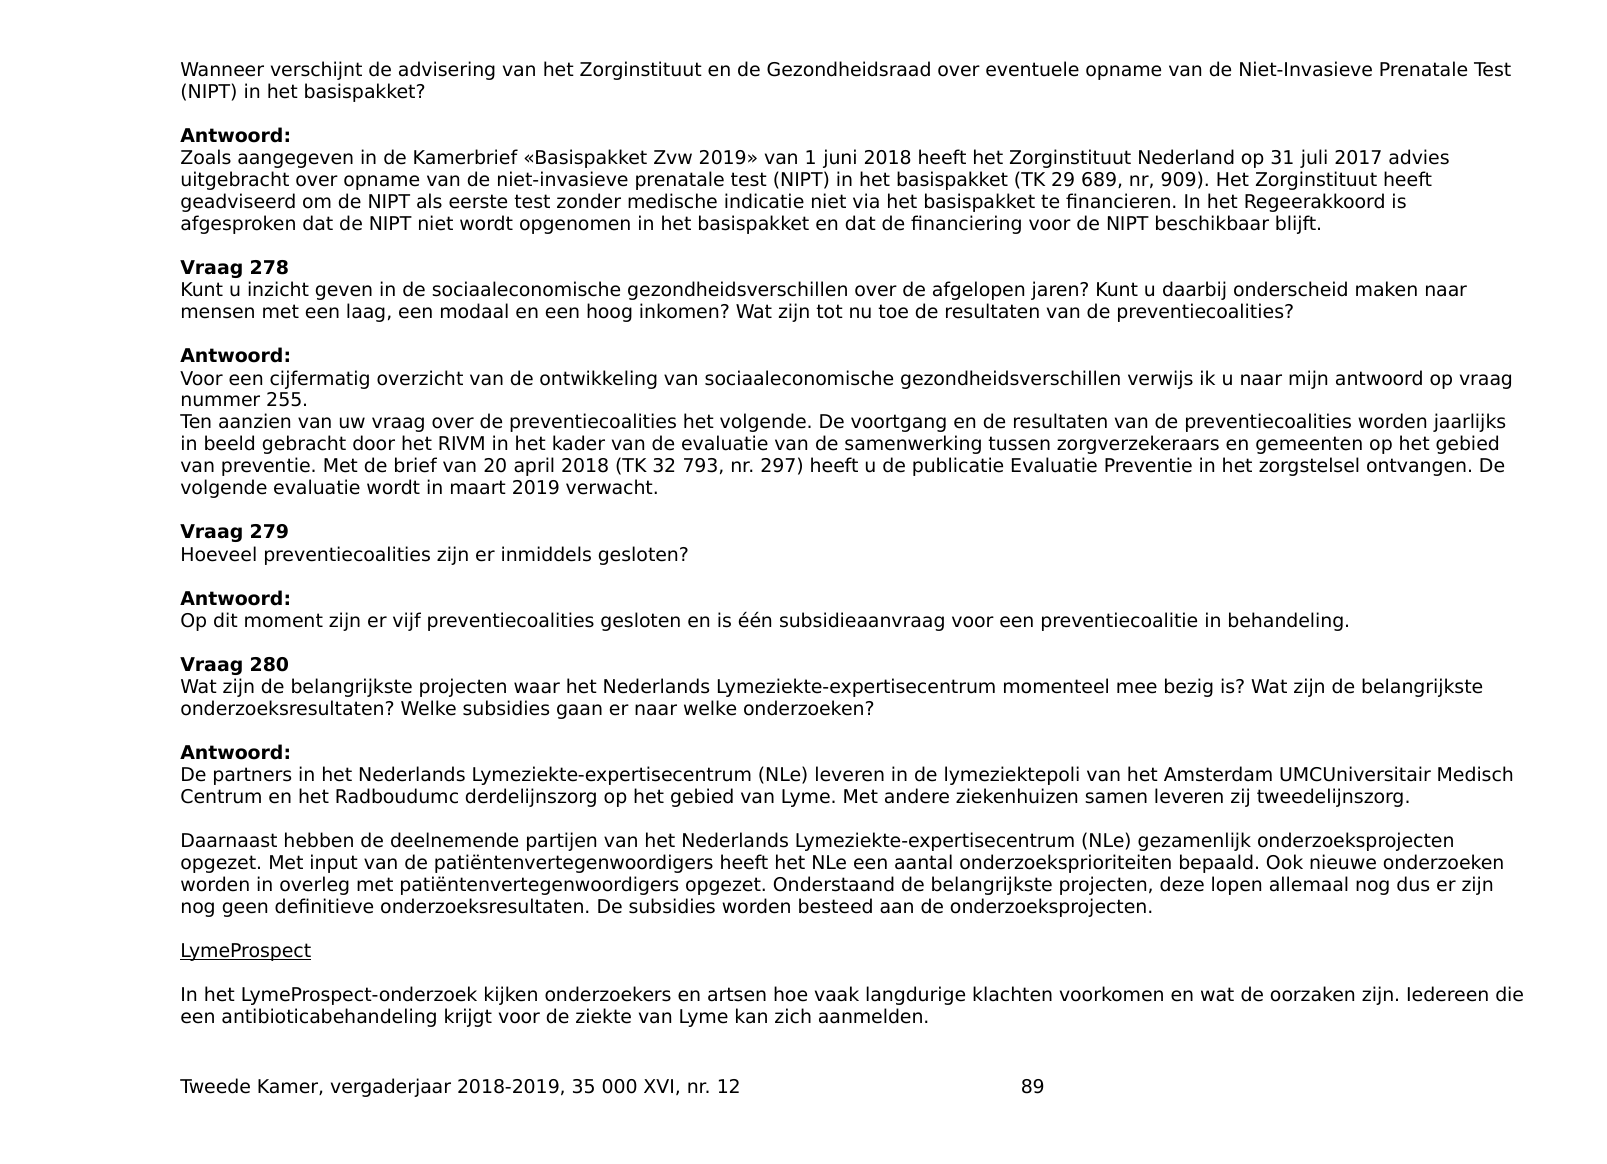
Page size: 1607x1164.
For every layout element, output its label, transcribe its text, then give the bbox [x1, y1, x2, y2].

text Hoeveel preventiecoalities zijn er inmiddels gesloten? [180, 543, 1529, 565]
text Antwoord: [180, 742, 1529, 764]
text Antwoord: [180, 588, 1529, 609]
text Op dit moment zijn er vijf preventiecoalities gesloten en is één subsidieaanvraag voor een preventiecoalitie in behandeling. [180, 609, 1529, 632]
text Ten aanzien van uw vraag over de preventiecoalities het volgende. De voortgang en de resultaten van de preventiecoalities worden jaarlijks in beeld gebracht door het RIVM in het kader van de evaluatie van de samenwerking tussen zorgverzekeraars en gemeenten op het gebied van preventie. Met de brief van 20 april 2018 (TK 32 793, nr. 297) heeft u de publicatie Evaluatie Preventie in het zorgstelsel ontvangen. De volgende evaluatie wordt in maart 2019 verwacht. [180, 411, 1529, 499]
text Wanneer verschijnt de advisering van het Zorginstituut en de Gezondheidsraad over eventuele opname van de Niet-Invasieve Prenatale Test (NIPT) in het basispakket? [180, 59, 1529, 103]
text Voor een cijfermatig overzicht van de ontwikkeling van sociaaleconomische gezondheidsverschillen verwijs ik u naar mijn antwoord op vraag nummer 255. [180, 367, 1529, 411]
text Vraag 278 [180, 257, 1529, 279]
text Vraag 280 [180, 654, 1529, 676]
text Antwoord: [180, 125, 1529, 147]
text Zoals aangegeven in de Kamerbrief «Basispakket Zvw 2019» van 1 juni 2018 heeft het Zorginstituut Nederland op 31 juli 2017 advies uitgebracht over opname van de niet-invasieve prenatale test (NIPT) in het basispakket (TK 29 689, nr, 909). Het Zorginstituut heeft geadviseerd om de NIPT als eerste test zonder medische indicatie niet via het basispakket te financieren. In het Regeerakkoord is afgesproken dat de NIPT niet wordt opgenomen in het basispakket en dat de financiering voor de NIPT beschikbaar blijft. [180, 147, 1529, 235]
text Kunt u inzicht geven in de sociaaleconomische gezondheidsverschillen over de afgelopen jaren? Kunt u daarbij onderscheid maken naar mensen met een laag, een modaal en een hoog inkomen? Wat zijn tot nu toe de resultaten van de preventiecoalities? [180, 279, 1529, 323]
text Vraag 279 [180, 521, 1529, 543]
text In het LymeProspect-onderzoek kijken onderzoekers en artsen hoe vaak langdurige klachten voorkomen en wat de oorzaken zijn. Iedereen die een antibioticabehandeling krijgt voor de ziekte van Lyme kan zich aanmelden. [180, 984, 1529, 1028]
subtitle LymeProspect [180, 940, 1529, 962]
text Antwoord: [180, 345, 1529, 367]
text Wat zijn de belangrijkste projecten waar het Nederlands Lymeziekte-expertisecentrum momenteel mee bezig is? Wat zijn de belangrijkste onderzoeksresultaten? Welke subsidies gaan er naar welke onderzoeken? [180, 676, 1529, 720]
text Daarnaast hebben de deelnemende partijen van het Nederlands Lymeziekte-expertisecentrum (NLe) gezamenlijk onderzoeksprojecten opgezet. Met input van de patiëntenvertegenwoordigers heeft het NLe een aantal onderzoeksprioriteiten bepaald. Ook nieuwe onderzoeken worden in overleg met patiëntenvertegenwoordigers opgezet. Onderstaand de belangrijkste projecten, deze lopen allemaal nog dus er zijn nog geen definitieve onderzoeksresultaten. De subsidies worden besteed aan de onderzoeksprojecten. [180, 830, 1529, 918]
text De partners in het Nederlands Lymeziekte-expertisecentrum (NLe) leveren in de lymeziektepoli van het Amsterdam UMCUniversitair Medisch Centrum en het Radboudumc derdelijnszorg op het gebied van Lyme. Met andere ziekenhuizen samen leveren zij tweedelijnszorg. [180, 764, 1529, 808]
